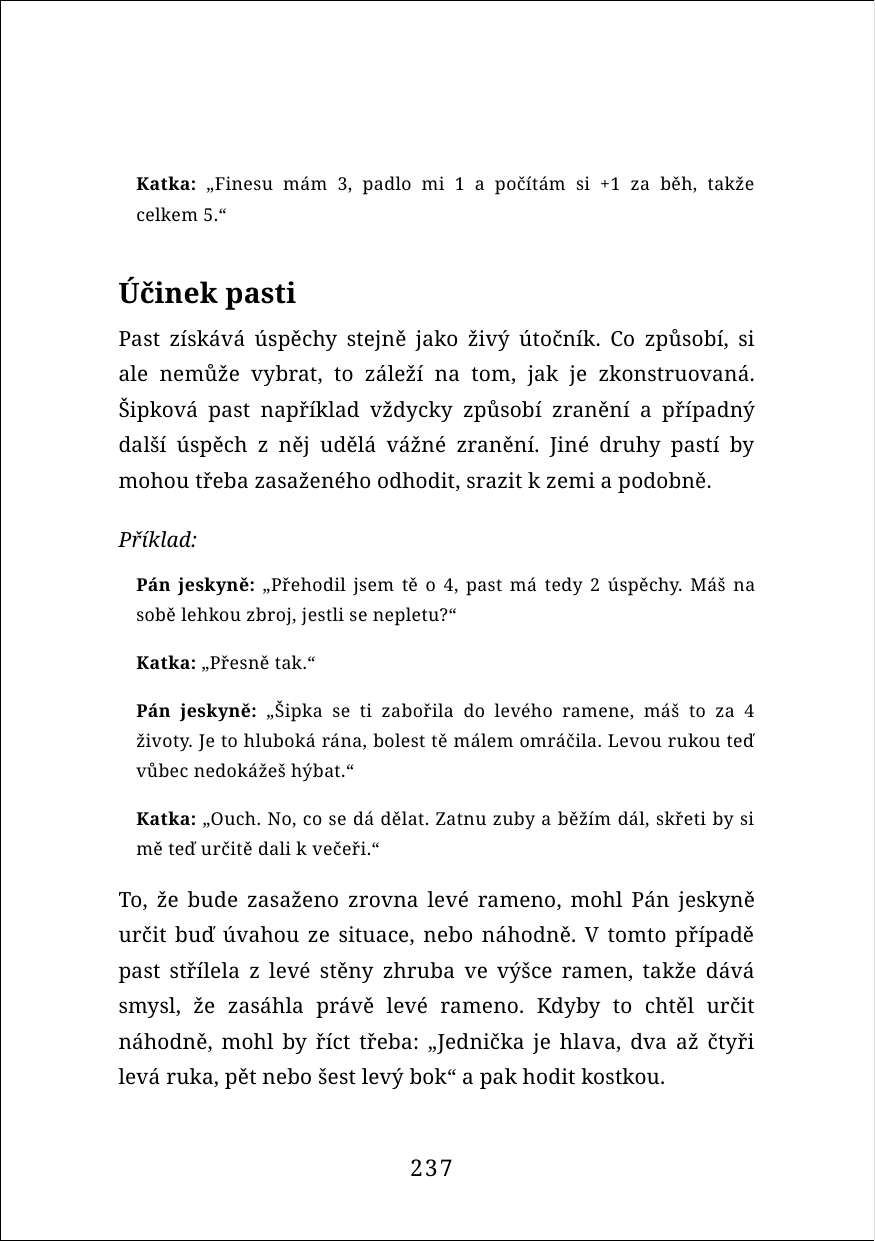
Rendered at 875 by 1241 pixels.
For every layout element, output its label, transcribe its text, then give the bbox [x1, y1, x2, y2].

subtitle Účinek pasti [118, 273, 756, 312]
text Příklad: [118, 525, 756, 553]
text To, že bude zasaženo zrovna levé rameno, mohl Pán jeskyně určit buď úvahou ze situace, nebo náhodně. V tomto případě past střílela z levé stěny zhruba ve výšce ramen, takže dává smysl, že zasáhla právě levé rameno. Kdyby to chtěl určit náhodně, mohl by říct třeba: „Jednička je hlava, dva až čtyři levá ruka, pět nebo šest levý bok“ a pak hodit kostkou. [118, 885, 756, 1091]
text Katka: „Ouch. No, co se dá dělat. Zatnu zuby a běžím dál, skřeti by si mě teď určitě dali k večeři.“ [136, 807, 756, 861]
text Pán jeskyně: „Přehodil jsem tě o 4, past má tedy 2 úspěchy. Máš na sobě lehkou zbroj, jestli se nepletu?“ [136, 572, 756, 627]
text Pán jeskyně: „Šipka se ti zabořila do levého ramene, máš to za 4 životy. Je to hluboká rána, bolest tě málem omráčila. Levou rukou teď vůbec nedokážeš hýbat.“ [136, 698, 756, 783]
text Past získává úspěchy stejně jako živý útočník. Co způsobí, si ale nemůže vybrat, to záleží na tom, jak je zkonstruovaná. Šipková past například vždycky způsobí zranění a případný další úspěch z něj udělá vážné zranění. Jiné druhy pastí by mohou třeba zasaženého odhodit, srazit k zemi a podobně. [118, 324, 756, 494]
text Katka: „Přesně tak.“ [136, 650, 756, 674]
text Katka: „Finesu mám 3, padlo mi 1 a počítám si +1 za běh, takže celkem 5.“ [136, 172, 756, 226]
